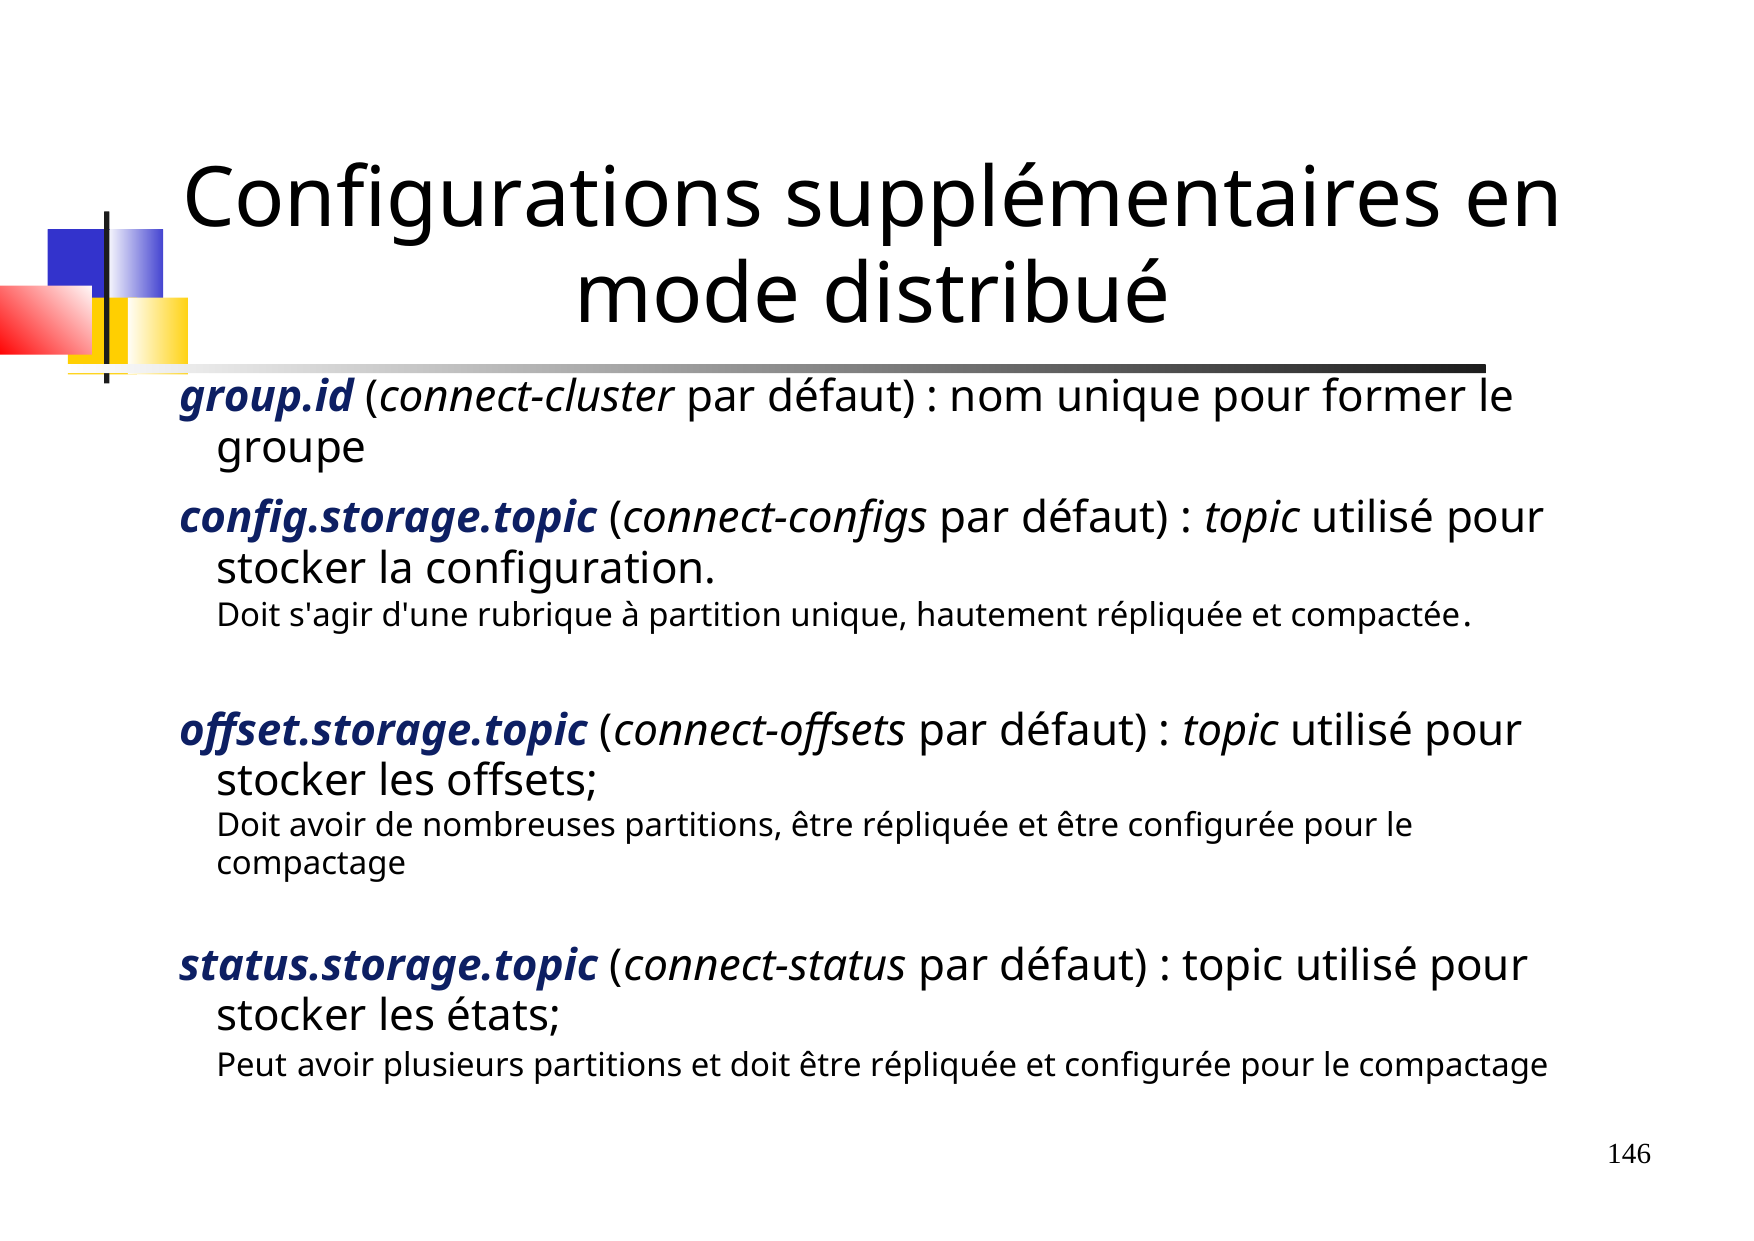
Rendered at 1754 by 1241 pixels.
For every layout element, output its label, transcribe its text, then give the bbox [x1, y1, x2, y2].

title Configurations supplémentaires en mode distribué [179, 139, 1567, 351]
list group.id (connect-cluster par défaut) : nom unique pour former le groupe config.storage.topic (connect-configs par défaut) : topic utilisé pour stocker la configuration. Doit s'agir d'une rubrique à partition unique, hautement répliquée et compactée. offset.storage.topic (connect-offsets par défaut) : topic utilisé pour stocker les offsets; Doit avoir de nombreuses partitions, être répliquée et être configurée pour le compactage status.storage.topic (connect-status par défaut) : topic utilisé pour stocker les états; Peut avoir plusieurs partitions et doit être répliquée et configurée pour le compactage [179, 371, 1567, 1091]
